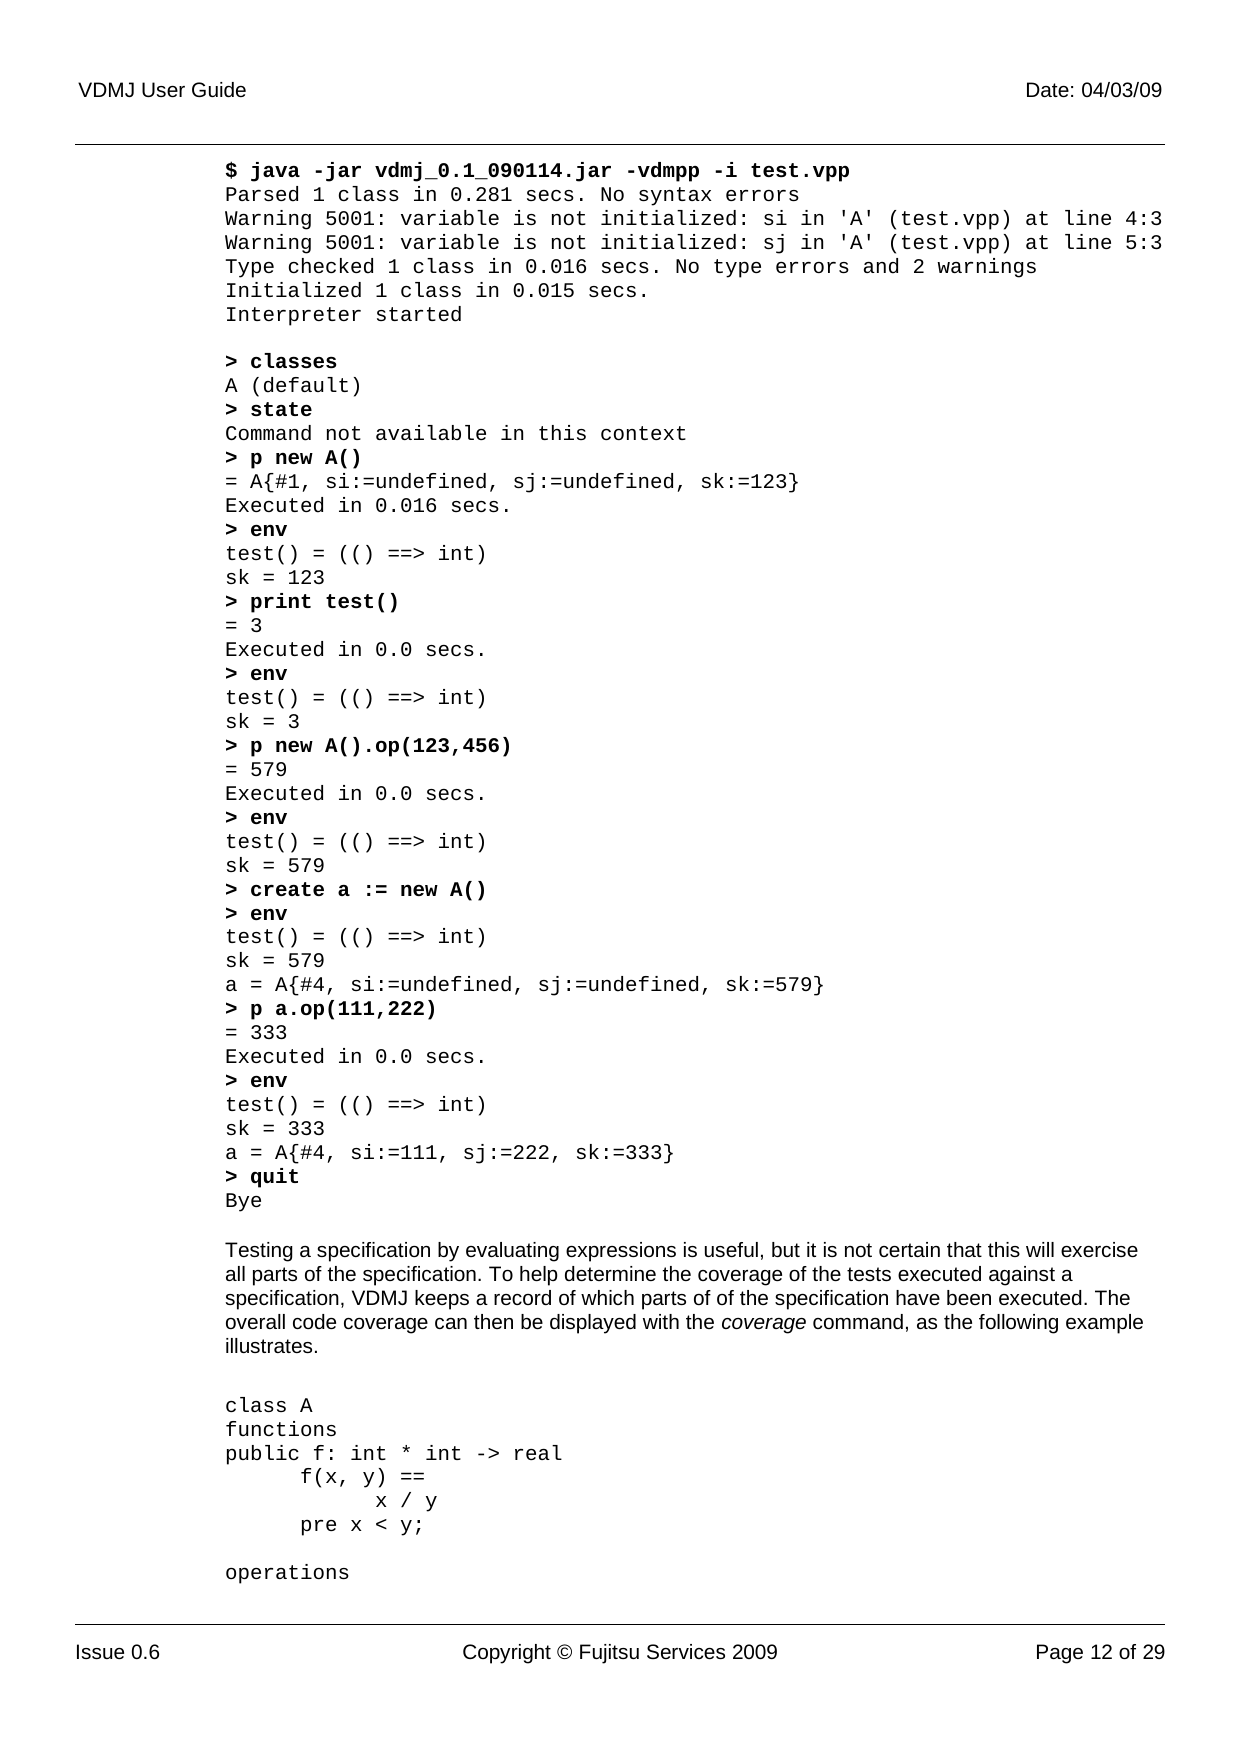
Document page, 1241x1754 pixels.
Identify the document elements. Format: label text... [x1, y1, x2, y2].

text operations [225, 1562, 1165, 1586]
text > create a := new A() [225, 878, 1165, 902]
text > env [225, 902, 1165, 926]
text = 333 [225, 1022, 1165, 1046]
text = 3 [225, 615, 1165, 639]
text Executed in 0.0 secs. [225, 783, 1165, 807]
text > print test() [225, 591, 1165, 615]
text pre x < y; [225, 1514, 1165, 1538]
text Interpreter started [225, 303, 1165, 327]
text Type checked 1 class in 0.016 secs. No type errors and 2 warnings [225, 256, 1165, 279]
text a = A{#4, si:=undefined, sj:=undefined, sk:=579} [225, 974, 1165, 998]
text > env [225, 1070, 1165, 1094]
text > classes [225, 351, 1165, 375]
text sk = 123 [225, 567, 1165, 591]
text sk = 333 [225, 1118, 1165, 1142]
text f(x, y) == [225, 1466, 1165, 1490]
text > p new A() [225, 447, 1165, 471]
text Warning 5001: variable is not initialized: si in 'A' (test.vpp) at line 4:3 [225, 208, 1165, 232]
text test() = (() ==> int) [225, 543, 1165, 567]
text public f: int * int -> real [225, 1442, 1165, 1466]
text > env [225, 663, 1165, 687]
text A (default) [225, 375, 1165, 399]
text Bye [225, 1190, 1165, 1214]
text Initialized 1 class in 0.015 secs. [225, 279, 1165, 303]
text sk = 579 [225, 950, 1165, 974]
text > p a.op(111,222) [225, 998, 1165, 1022]
text > env [225, 519, 1165, 543]
text sk = 3 [225, 711, 1165, 735]
text class A [225, 1394, 1165, 1418]
text > p new A().op(123,456) [225, 735, 1165, 759]
text Testing a specification by evaluating expressions is useful, but it is not certain that this will exercise all parts of the specification. To help determine the coverage of the tests executed against a specification, VDMJ keeps a record of which parts of of the specification have been executed. The overall code coverage can then be displayed with the coverage command, as the following example illustrates. [225, 1238, 1165, 1358]
text > state [225, 399, 1165, 423]
text Executed in 0.0 secs. [225, 639, 1165, 663]
text $ java -jar vdmj_0.1_090114.jar -vdmpp -i test.vpp [225, 160, 1165, 184]
text x / y [225, 1490, 1165, 1514]
text Parsed 1 class in 0.281 secs. No syntax errors [225, 184, 1165, 208]
text a = A{#4, si:=111, sj:=222, sk:=333} [225, 1142, 1165, 1166]
text = A{#1, si:=undefined, sj:=undefined, sk:=123} [225, 471, 1165, 495]
text test() = (() ==> int) [225, 926, 1165, 950]
text test() = (() ==> int) [225, 687, 1165, 711]
text > quit [225, 1166, 1165, 1190]
text > env [225, 807, 1165, 831]
text sk = 579 [225, 854, 1165, 878]
text Warning 5001: variable is not initialized: sj in 'A' (test.vpp) at line 5:3 [225, 232, 1165, 256]
text = 579 [225, 759, 1165, 783]
text test() = (() ==> int) [225, 831, 1165, 854]
text Executed in 0.016 secs. [225, 495, 1165, 519]
text functions [225, 1418, 1165, 1442]
text test() = (() ==> int) [225, 1094, 1165, 1118]
text Executed in 0.0 secs. [225, 1046, 1165, 1070]
text Command not available in this context [225, 423, 1165, 447]
